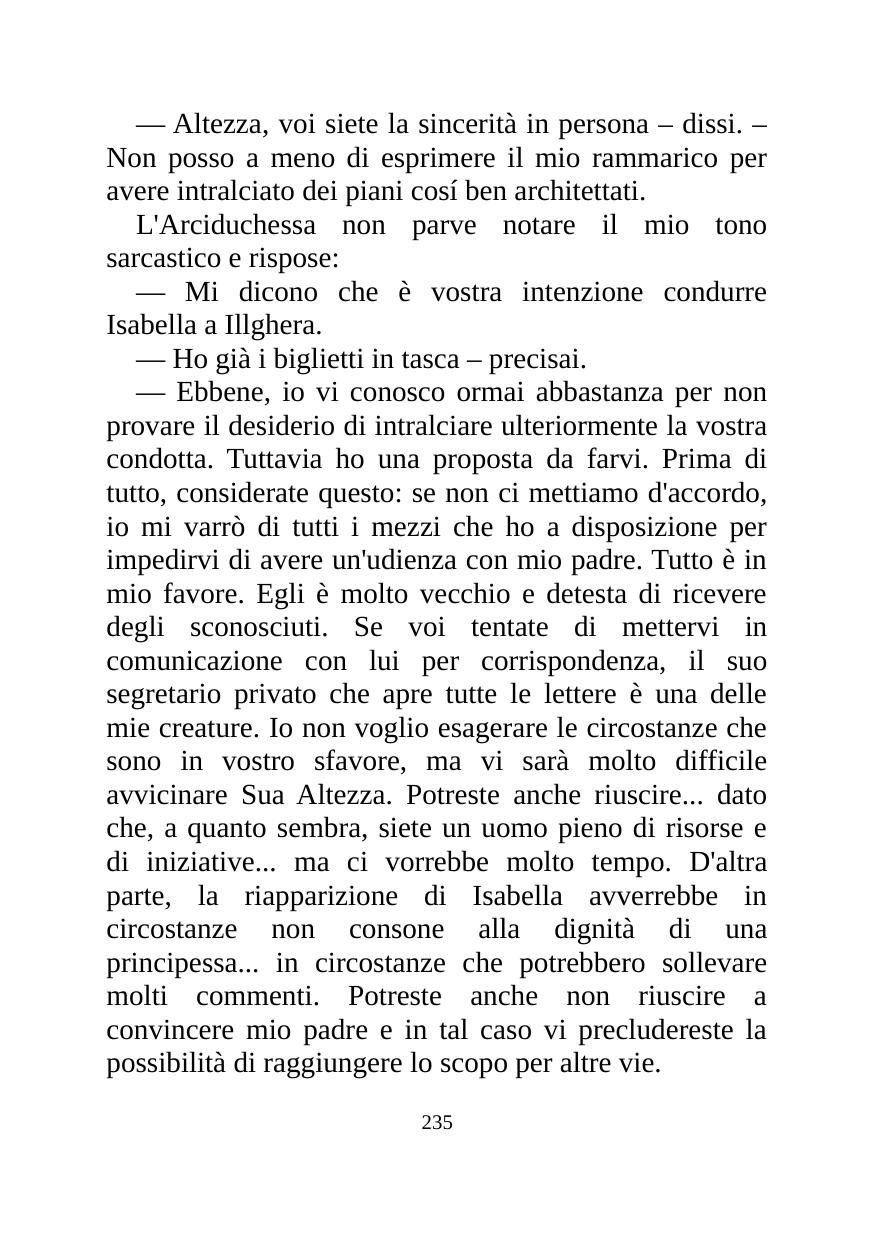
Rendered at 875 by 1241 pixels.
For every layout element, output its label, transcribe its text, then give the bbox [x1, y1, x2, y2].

text — Ho già i biglietti in tasca – precisai. [106, 341, 768, 374]
text — Altezza, voi siete la sincerità in persona – dissi. – Non posso a meno di esprimere il mio rammarico per avere intralciato dei piani cosí ben architettati. [106, 106, 768, 207]
text — Ebbene, io vi conosco ormai abbastanza per non provare il desiderio di intralciare ulteriormente la vostra condotta. Tuttavia ho una proposta da farvi. Prima di tutto, considerate questo: se non ci mettiamo d'accordo, io mi varrò di tutti i mezzi che ho a disposizione per impedirvi di avere un'udienza con mio padre. Tutto è in mio favore. Egli è molto vecchio e detesta di ricevere degli sconosciuti. Se voi tentate di mettervi in comunicazione con lui per corrispondenza, il suo segretario privato che apre tutte le lettere è una delle mie creature. Io non voglio esagerare le circostanze che sono in vostro sfavore, ma vi sarà molto difficile avvicinare Sua Altezza. Potreste anche riuscire... dato che, a quanto sembra, siete un uomo pieno di risorse e di iniziative... ma ci vorrebbe molto tempo. D'altra parte, la riapparizione di Isabella avverrebbe in circostanze non consone alla dignità di una principessa... in circostanze che potrebbero sollevare molti commenti. Potreste anche non riuscire a convincere mio padre e in tal caso vi precludereste la possibilità di raggiungere lo scopo per altre vie. [106, 374, 768, 1079]
text L'Arciduchessa non parve notare il mio tono sarcastico e rispose: [106, 207, 768, 274]
text — Mi dicono che è vostra intenzione condurre Isabella a Illghera. [106, 274, 768, 341]
